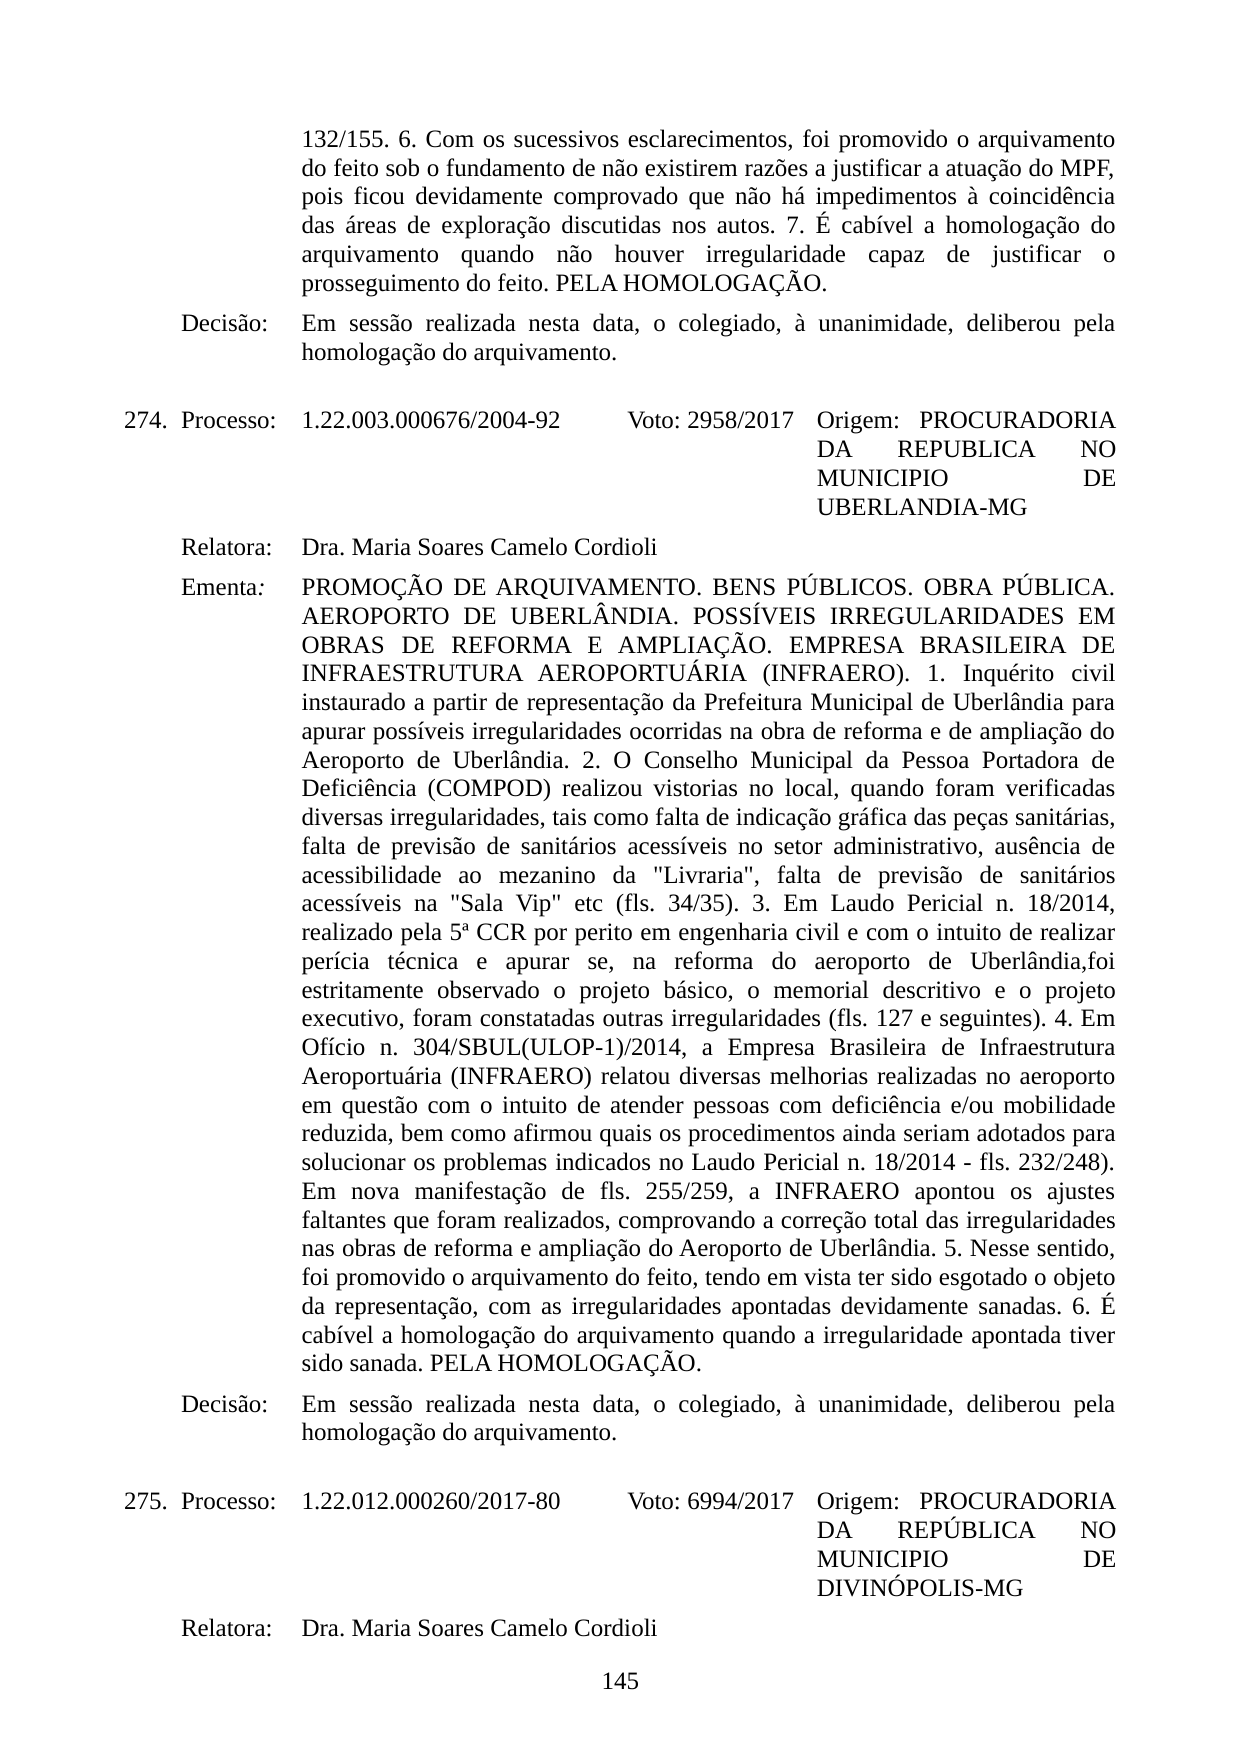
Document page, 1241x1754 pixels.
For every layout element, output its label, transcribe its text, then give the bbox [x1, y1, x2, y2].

table_cell Decisão: [175, 302, 296, 371]
table_cell Relatora: [175, 1607, 296, 1647]
table_header Origem: PROCURADORIA DA REPÚBLICA NO MUNICIPIO DE DIVINÓPOLIS-MG [811, 1481, 1122, 1607]
table_cell [118, 526, 175, 566]
table_header 275. [118, 1481, 175, 1607]
table_header Voto: 2958/2017 [621, 400, 811, 526]
table_header Voto: 6994/2017 [621, 1481, 811, 1607]
table_cell [175, 118, 296, 302]
table_cell [118, 302, 175, 371]
table_cell Dra. Maria Soares Camelo Cordioli [296, 1607, 1122, 1647]
table_cell Decisão: [175, 1383, 296, 1452]
table_cell [118, 118, 175, 302]
table_cell Relatora: [175, 526, 296, 566]
table_header Processo: [175, 400, 296, 526]
table_header 1.22.003.000676/2004-92 [296, 400, 621, 526]
table_header 274. [118, 400, 175, 526]
table_cell Em sessão realizada nesta data, o colegiado, à unanimidade, deliberou pela homologação do arquivamento. [296, 302, 1122, 371]
table_cell Dra. Maria Soares Camelo Cordioli [296, 526, 1122, 566]
table_cell Ementa: [175, 566, 296, 1383]
table_header 1.22.012.000260/2017-80 [296, 1481, 621, 1607]
table_cell [118, 566, 175, 1383]
table_cell [118, 1383, 175, 1452]
table_cell PROMOÇÃO DE ARQUIVAMENTO. BENS PÚBLICOS. OBRA PÚBLICA. AEROPORTO DE UBERLÂNDIA. POSSÍVEIS IRREGULARIDADES EM OBRAS DE REFORMA E AMPLIAÇÃO. EMPRESA BRASILEIRA DE INFRAESTRUTURA AEROPORTUÁRIA (INFRAERO). 1. Inquérito civil instaurado a partir de representação da Prefeitura Municipal de Uberlândia para apurar possíveis irregularidades ocorridas na obra de reforma e de ampliação do Aeroporto de Uberlândia. 2. O Conselho Municipal da Pessoa Portadora de Deficiência (COMPOD) realizou vistorias no local, quando foram verificadas diversas irregularidades, tais como falta de indicação gráfica das peças sanitárias, falta de previsão de sanitários acessíveis no setor administrativo, ausência de acessibilidade ao mezanino da "Livraria", falta de previsão de sanitários acessíveis na "Sala Vip" etc (fls. 34/35). 3. Em Laudo Pericial n. 18/2014, realizado pela 5ª CCR por perito em engenharia civil e com o intuito de realizar perícia técnica e apurar se, na reforma do aeroporto de Uberlândia,foi estritamente observado o projeto básico, o memorial descritivo e o projeto executivo, foram constatadas outras irregularidades (fls. 127 e seguintes). 4. Em Ofício n. 304/SBUL(ULOP-1)/2014, a Empresa Brasileira de Infraestrutura Aeroportuária (INFRAERO) relatou diversas melhorias realizadas no aeroporto em questão com o intuito de atender pessoas com deficiência e/ou mobilidade reduzida, bem como afirmou quais os procedimentos ainda seriam adotados para solucionar os problemas indicados no Laudo Pericial n. 18/2014 - fls. 232/248). Em nova manifestação de fls. 255/259, a INFRAERO apontou os ajustes faltantes que foram realizados, comprovando a correção total das irregularidades nas obras de reforma e ampliação do Aeroporto de Uberlândia. 5. Nesse sentido, foi promovido o arquivamento do feito, tendo em vista ter sido esgotado o objeto da representação, com as irregularidades apontadas devidamente sanadas. 6. É cabível a homologação do arquivamento quando a irregularidade apontada tiver sido sanada. PELA HOMOLOGAÇÃO. [296, 566, 1122, 1383]
table_cell 132/155. 6. Com os sucessivos esclarecimentos, foi promovido o arquivamento do feito sob o fundamento de não existirem razões a justificar a atuação do MPF, pois ficou devidamente comprovado que não há impedimentos à coincidência das áreas de exploração discutidas nos autos. 7. É cabível a homologação do arquivamento quando não houver irregularidade capaz de justificar o prosseguimento do feito. PELA HOMOLOGAÇÃO. [296, 118, 1122, 302]
table_header Origem: PROCURADORIA DA REPUBLICA NO MUNICIPIO DE UBERLANDIA-MG [811, 400, 1122, 526]
table_cell Em sessão realizada nesta data, o colegiado, à unanimidade, deliberou pela homologação do arquivamento. [296, 1383, 1122, 1452]
table_header Processo: [175, 1481, 296, 1607]
table_cell [118, 1607, 175, 1647]
